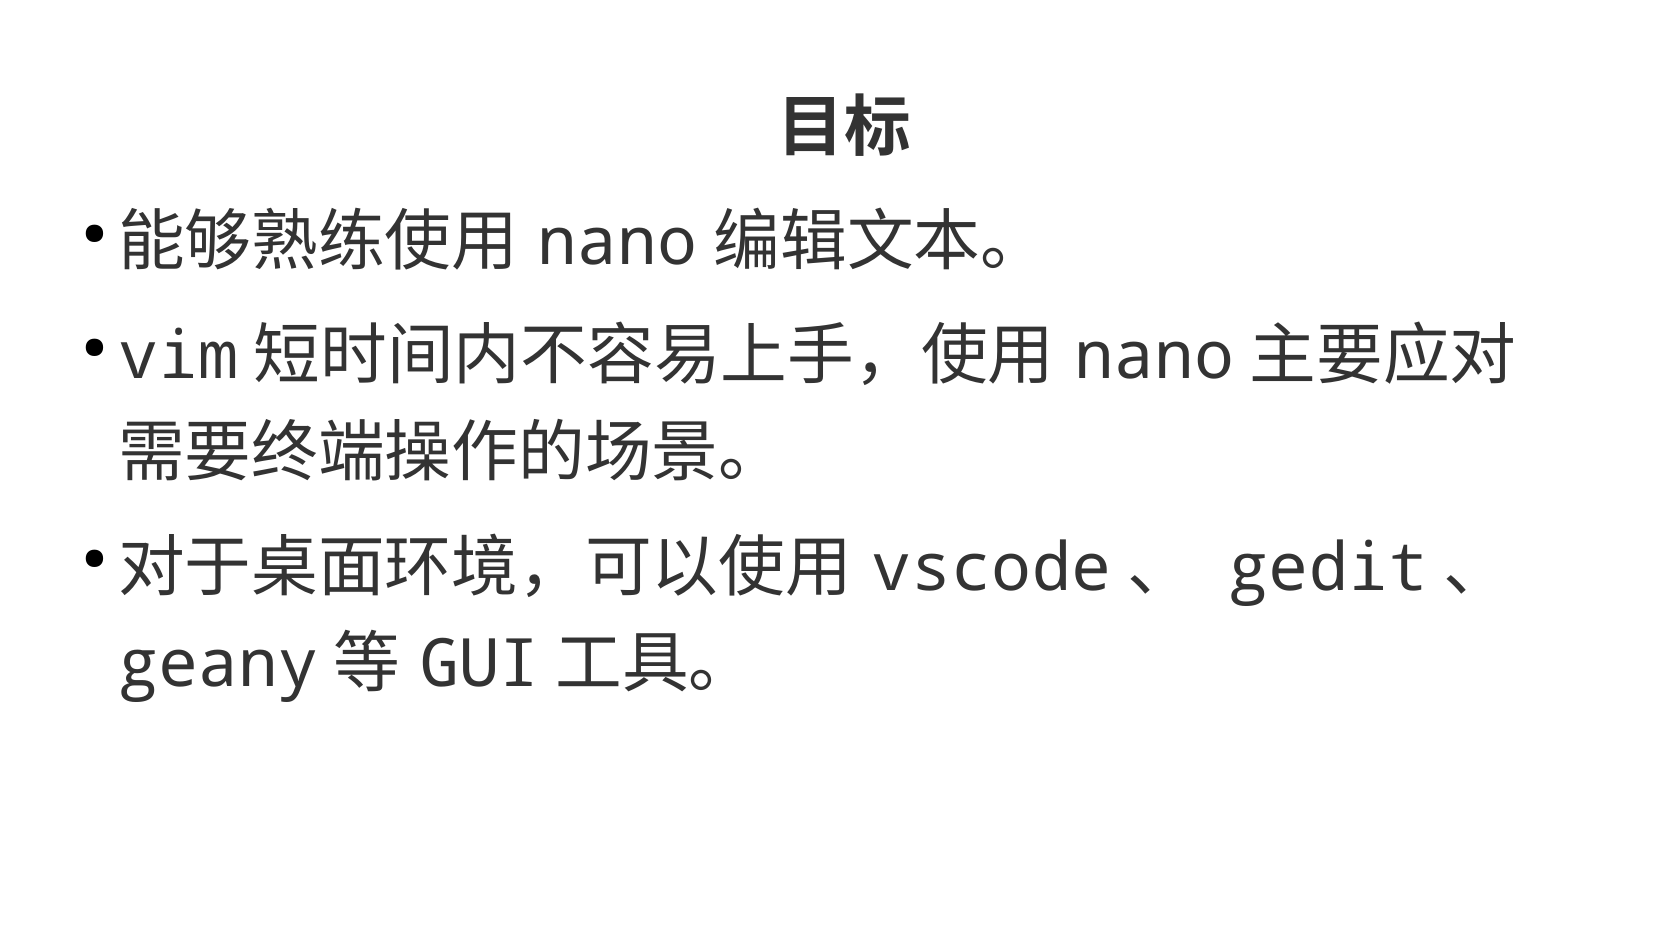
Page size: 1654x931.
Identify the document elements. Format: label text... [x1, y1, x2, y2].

subtitle 目标 能够熟练使用nano编辑文本。 vim短时间内不容易上手，使用nano主要应对需要终端操作的场景。 对于桌面环境，可以使用vscode、 gedit、 geany等GUI工具。 [82, 37, 1571, 742]
